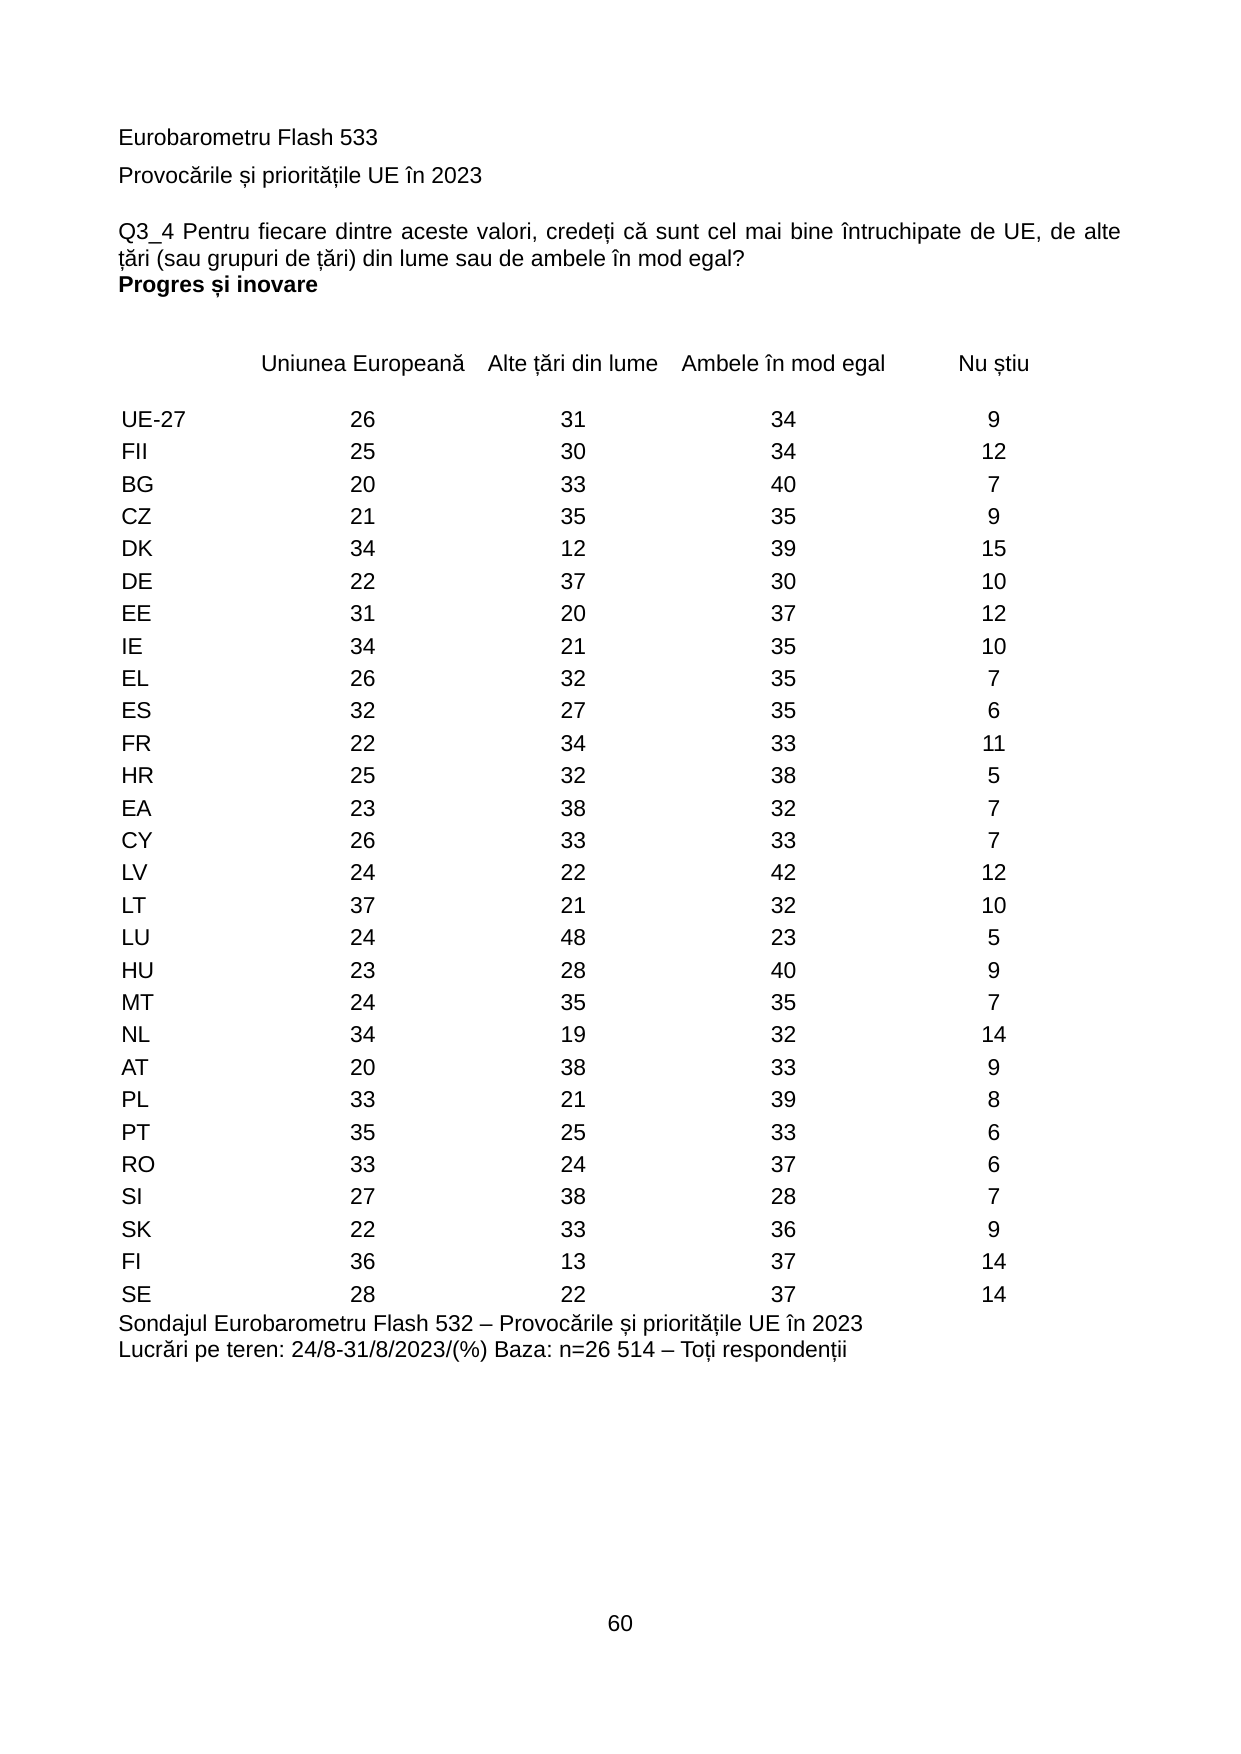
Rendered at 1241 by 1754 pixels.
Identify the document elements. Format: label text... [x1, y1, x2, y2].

table_cell 5 [889, 759, 1099, 792]
table_cell 10 [889, 565, 1099, 597]
table_cell 14 [889, 1278, 1099, 1310]
table_header Ambele în mod egal [678, 324, 888, 403]
table_cell 34 [468, 727, 678, 759]
table_cell 6 [889, 1148, 1099, 1180]
table_cell 26 [258, 662, 468, 694]
table_cell LT [118, 889, 258, 921]
table_cell 30 [468, 435, 678, 468]
table_cell 12 [889, 435, 1099, 468]
table_cell HR [118, 759, 258, 792]
table_cell HU [118, 954, 258, 986]
table_cell 25 [258, 759, 468, 792]
table_cell 23 [678, 921, 888, 953]
table_cell 42 [678, 856, 888, 889]
table_cell 28 [468, 954, 678, 986]
table_cell SI [118, 1180, 258, 1213]
table_cell 39 [678, 533, 888, 565]
table_cell SE [118, 1278, 258, 1310]
table_cell 36 [258, 1245, 468, 1277]
table_cell IE [118, 630, 258, 662]
table_cell 12 [468, 533, 678, 565]
table_cell 7 [889, 662, 1099, 694]
table_cell 21 [468, 889, 678, 921]
table_cell 34 [678, 435, 888, 468]
table_cell 12 [889, 597, 1099, 629]
table_cell 20 [258, 1051, 468, 1083]
table_cell 32 [468, 759, 678, 792]
table_cell 28 [258, 1278, 468, 1310]
table_cell 22 [258, 565, 468, 597]
table_cell EA [118, 792, 258, 824]
table_cell 21 [468, 1083, 678, 1116]
table_cell 32 [678, 1018, 888, 1051]
table_cell NL [118, 1018, 258, 1051]
table_cell 38 [468, 792, 678, 824]
table_cell 15 [889, 533, 1099, 565]
table_cell LV [118, 856, 258, 889]
table_cell 9 [889, 500, 1099, 532]
table_cell 31 [468, 403, 678, 435]
table_cell 32 [468, 662, 678, 694]
table_cell MT [118, 986, 258, 1018]
table_cell 40 [678, 468, 888, 500]
table_cell 33 [468, 468, 678, 500]
table_cell 38 [678, 759, 888, 792]
table_cell 37 [678, 1278, 888, 1310]
table_cell 22 [468, 1278, 678, 1310]
table_cell 37 [258, 889, 468, 921]
table_cell 32 [678, 792, 888, 824]
table_cell 40 [678, 954, 888, 986]
table_cell 35 [678, 986, 888, 1018]
table_cell 34 [678, 403, 888, 435]
table_cell DE [118, 565, 258, 597]
table_cell 9 [889, 1213, 1099, 1245]
table_cell 35 [258, 1116, 468, 1148]
table_cell 34 [258, 1018, 468, 1051]
table_cell DK [118, 533, 258, 565]
table_cell ES [118, 694, 258, 727]
table_cell LU [118, 921, 258, 953]
table_cell 38 [468, 1180, 678, 1213]
table_cell CY [118, 824, 258, 856]
table_cell 33 [678, 727, 888, 759]
table_cell BG [118, 468, 258, 500]
table_cell 6 [889, 1116, 1099, 1148]
table_cell 35 [678, 630, 888, 662]
table_cell 25 [258, 435, 468, 468]
table_cell 8 [889, 1083, 1099, 1116]
table_cell 23 [258, 792, 468, 824]
table_header Uniunea Europeană [258, 324, 468, 403]
text Q3_4 Pentru fiecare dintre aceste valori, credeți că sunt cel mai bine întruchipate de UE, de alte țări (sau grupuri de țări) din lume sau de ambele în mod egal? [118, 218, 1122, 271]
table_cell 35 [678, 500, 888, 532]
table_cell FR [118, 727, 258, 759]
table_cell PL [118, 1083, 258, 1116]
table_cell 33 [678, 1051, 888, 1083]
table_cell SK [118, 1213, 258, 1245]
table_cell RO [118, 1148, 258, 1180]
table_cell 27 [258, 1180, 468, 1213]
table_cell 23 [258, 954, 468, 986]
table_cell 20 [468, 597, 678, 629]
table_cell 25 [468, 1116, 678, 1148]
table_cell 6 [889, 694, 1099, 727]
table_cell 33 [468, 824, 678, 856]
table_cell 37 [678, 597, 888, 629]
table_cell 37 [468, 565, 678, 597]
table_cell EL [118, 662, 258, 694]
table_cell PT [118, 1116, 258, 1148]
table_cell 11 [889, 727, 1099, 759]
table_cell 33 [258, 1148, 468, 1180]
table_cell 33 [678, 824, 888, 856]
table_header [118, 324, 258, 403]
table_cell 24 [258, 986, 468, 1018]
table_cell FII [118, 435, 258, 468]
table_cell EE [118, 597, 258, 629]
table_cell 34 [258, 630, 468, 662]
table_cell 7 [889, 792, 1099, 824]
table_cell 26 [258, 824, 468, 856]
table_cell 7 [889, 986, 1099, 1018]
table_cell 24 [258, 856, 468, 889]
table_cell 24 [258, 921, 468, 953]
table_cell 37 [678, 1245, 888, 1277]
table_cell 35 [678, 694, 888, 727]
text Sondajul Eurobarometru Flash 532 – Provocările și prioritățile UE în 2023 [118, 1310, 1122, 1336]
table_cell FI [118, 1245, 258, 1277]
table_cell 20 [258, 468, 468, 500]
table_cell 38 [468, 1051, 678, 1083]
table_cell 39 [678, 1083, 888, 1116]
table_header Nu știu [889, 324, 1099, 403]
table_cell 10 [889, 630, 1099, 662]
table_cell 12 [889, 856, 1099, 889]
table_cell 28 [678, 1180, 888, 1213]
table_cell 7 [889, 1180, 1099, 1213]
table_cell 35 [678, 662, 888, 694]
table_cell 9 [889, 1051, 1099, 1083]
table_cell 14 [889, 1245, 1099, 1277]
table_cell 48 [468, 921, 678, 953]
table_cell 32 [678, 889, 888, 921]
table_cell UE-27 [118, 403, 258, 435]
table_cell 35 [468, 500, 678, 532]
table_cell 5 [889, 921, 1099, 953]
table_cell 32 [258, 694, 468, 727]
table_cell 21 [468, 630, 678, 662]
table_cell 22 [258, 727, 468, 759]
table_cell 21 [258, 500, 468, 532]
text Progres și inovare [118, 271, 1122, 297]
table_cell 22 [468, 856, 678, 889]
table_cell CZ [118, 500, 258, 532]
table_cell 19 [468, 1018, 678, 1051]
table_cell 9 [889, 954, 1099, 986]
table_cell 10 [889, 889, 1099, 921]
table_cell 33 [258, 1083, 468, 1116]
table_cell 37 [678, 1148, 888, 1180]
table_cell 24 [468, 1148, 678, 1180]
table_cell 7 [889, 824, 1099, 856]
table_cell 30 [678, 565, 888, 597]
table_cell 26 [258, 403, 468, 435]
table_cell 36 [678, 1213, 888, 1245]
table_cell 31 [258, 597, 468, 629]
table_cell 33 [678, 1116, 888, 1148]
table_cell 34 [258, 533, 468, 565]
table_cell 14 [889, 1018, 1099, 1051]
table_cell 22 [258, 1213, 468, 1245]
table_cell AT [118, 1051, 258, 1083]
table_header Alte țări din lume [468, 324, 678, 403]
table_cell 27 [468, 694, 678, 727]
table_cell 13 [468, 1245, 678, 1277]
text Lucrări pe teren: 24/8-31/8/2023/(%) Baza: n=26 514 – Toți respondenții [118, 1336, 1122, 1363]
table_cell 33 [468, 1213, 678, 1245]
table_cell 7 [889, 468, 1099, 500]
table_cell 9 [889, 403, 1099, 435]
table_cell 35 [468, 986, 678, 1018]
